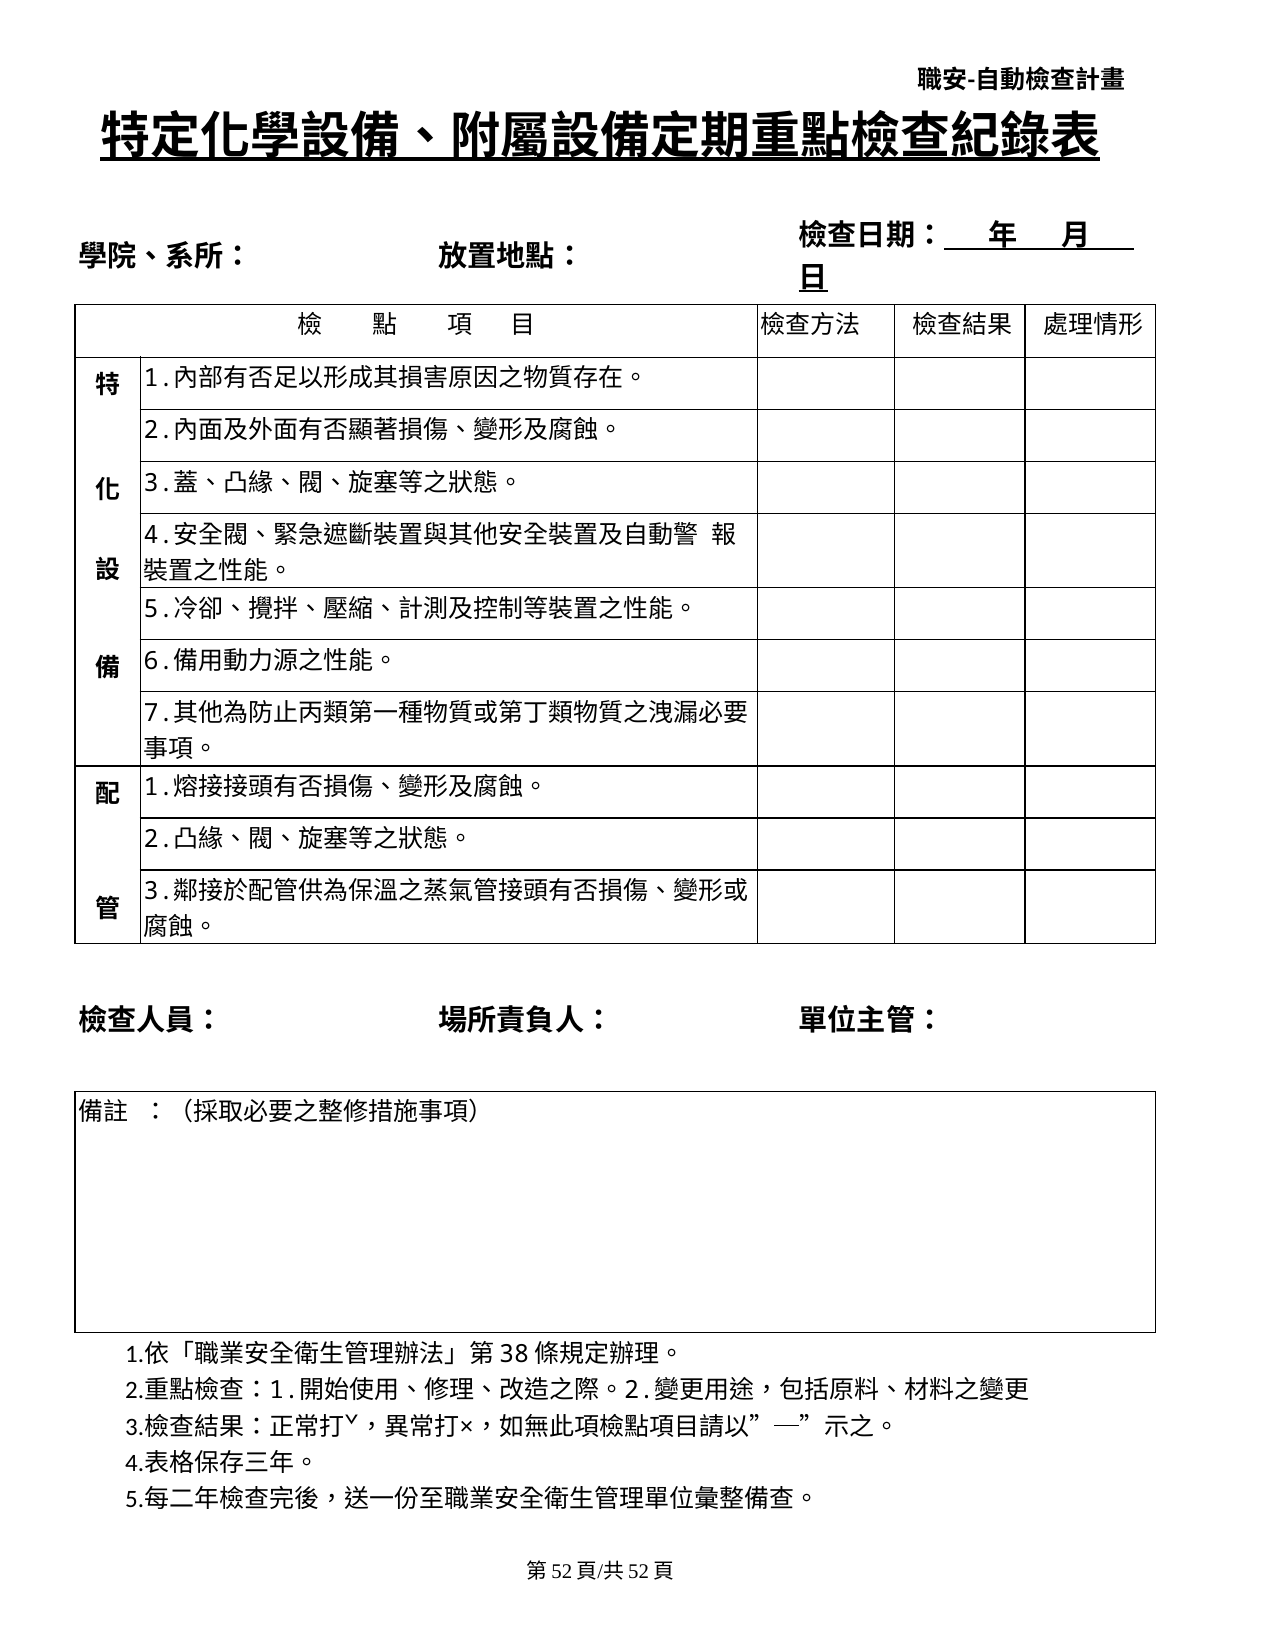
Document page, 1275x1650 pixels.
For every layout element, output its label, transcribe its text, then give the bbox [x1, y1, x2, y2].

table_cell [758, 819, 894, 869]
table_cell 檢查方法 [758, 305, 894, 356]
table_cell [1026, 358, 1155, 408]
table_cell 設 [76, 513, 140, 587]
table_cell [895, 588, 1024, 639]
table_cell [758, 358, 894, 408]
table_cell 處理情形 [1026, 305, 1155, 356]
list 表格保存三年。 [125, 1442, 1125, 1478]
text 特定化學設備、附屬設備定期重點檢查紀錄表 [75, 95, 1125, 168]
table_cell 3.蓋、凸緣、閥、旋塞等之狀態。 [141, 462, 757, 513]
list 重點檢查：1.開始使用、修理、改造之際。2.變更用途，包括原料、材料之變更 [125, 1370, 1125, 1406]
table_cell [895, 819, 1024, 869]
table_cell [76, 587, 140, 639]
table_cell 檢查結果 [895, 305, 1024, 356]
table_header 檢查日期： 年 月 日 [795, 204, 1156, 304]
table_cell [1026, 462, 1155, 513]
table_cell [76, 817, 140, 869]
table_header 學院、系所： [75, 204, 435, 304]
table_header 放置地點： [435, 204, 795, 304]
table_cell [895, 514, 1024, 587]
table_cell [1026, 514, 1155, 587]
table_cell 5.冷卻、攪拌、壓縮、計測及控制等裝置之性能。 [141, 588, 757, 639]
table_cell ：（採取必要之整修措施事項） [140, 1092, 757, 1332]
table_cell [758, 410, 894, 461]
table_cell [1026, 588, 1155, 639]
table_cell 單位主管： [795, 944, 1156, 1091]
table_cell [758, 767, 894, 817]
table_cell [1026, 871, 1155, 943]
table_cell [895, 871, 1024, 943]
table_cell 化 [76, 461, 140, 513]
table_cell 備 [76, 639, 140, 691]
table_cell [1025, 1092, 1155, 1332]
table_cell 配 [76, 767, 140, 817]
table_cell [758, 462, 894, 513]
table_cell [895, 640, 1024, 691]
table_cell [757, 1092, 894, 1332]
table_cell 備註 [76, 1092, 140, 1332]
table_cell 檢 點 項 目 [76, 305, 757, 356]
table_cell [895, 410, 1024, 461]
table_cell [1026, 410, 1155, 461]
list 檢查結果：正常打ˇ，異常打×，如無此項檢點項目請以”─”示之。 [125, 1406, 1125, 1442]
table_cell [758, 871, 894, 943]
table_cell [1026, 692, 1155, 765]
table_cell [758, 692, 894, 765]
table_cell 6.備用動力源之性能。 [141, 640, 757, 691]
table_cell [895, 358, 1024, 408]
table_cell [1026, 640, 1155, 691]
list 依「職業安全衛生管理辦法」第38條規定辦理。 [125, 1333, 1125, 1370]
table_cell 3.鄰接於配管供為保溫之蒸氣管接頭有否損傷、變形或腐蝕。 [141, 871, 757, 943]
table_cell [1026, 819, 1155, 869]
table_cell 檢查人員： [75, 944, 435, 1091]
table_cell [758, 640, 894, 691]
table_cell [758, 514, 894, 587]
table_cell [895, 462, 1024, 513]
table_cell [1026, 767, 1155, 817]
table_cell 2.凸緣、閥、旋塞等之狀態。 [141, 819, 757, 869]
table_cell 7.其他為防止丙類第一種物質或第丁類物質之洩漏必要事項。 [141, 692, 757, 765]
table_cell [895, 692, 1024, 765]
table_cell [895, 1092, 1025, 1332]
table_cell 1.熔接接頭有否損傷、變形及腐蝕。 [141, 767, 757, 817]
table_cell 2.內面及外面有否顯著損傷、變形及腐蝕。 [141, 410, 757, 461]
table_cell 管 [76, 869, 140, 943]
table_cell [76, 409, 140, 461]
table_cell 4.安全閥、緊急遮斷裝置與其他安全裝置及自動警 報裝置之性能。 [141, 514, 757, 587]
table_cell [758, 588, 894, 639]
table_cell 特 [76, 358, 140, 408]
table_cell 1.內部有否足以形成其損害原因之物質存在。 [141, 358, 757, 408]
list 每二年檢查完後，送一份至職業安全衛生管理單位彙整備查。 [125, 1478, 1125, 1515]
table_cell 場所責負人： [435, 944, 795, 1091]
table_cell [76, 691, 140, 765]
table_cell [895, 767, 1024, 817]
